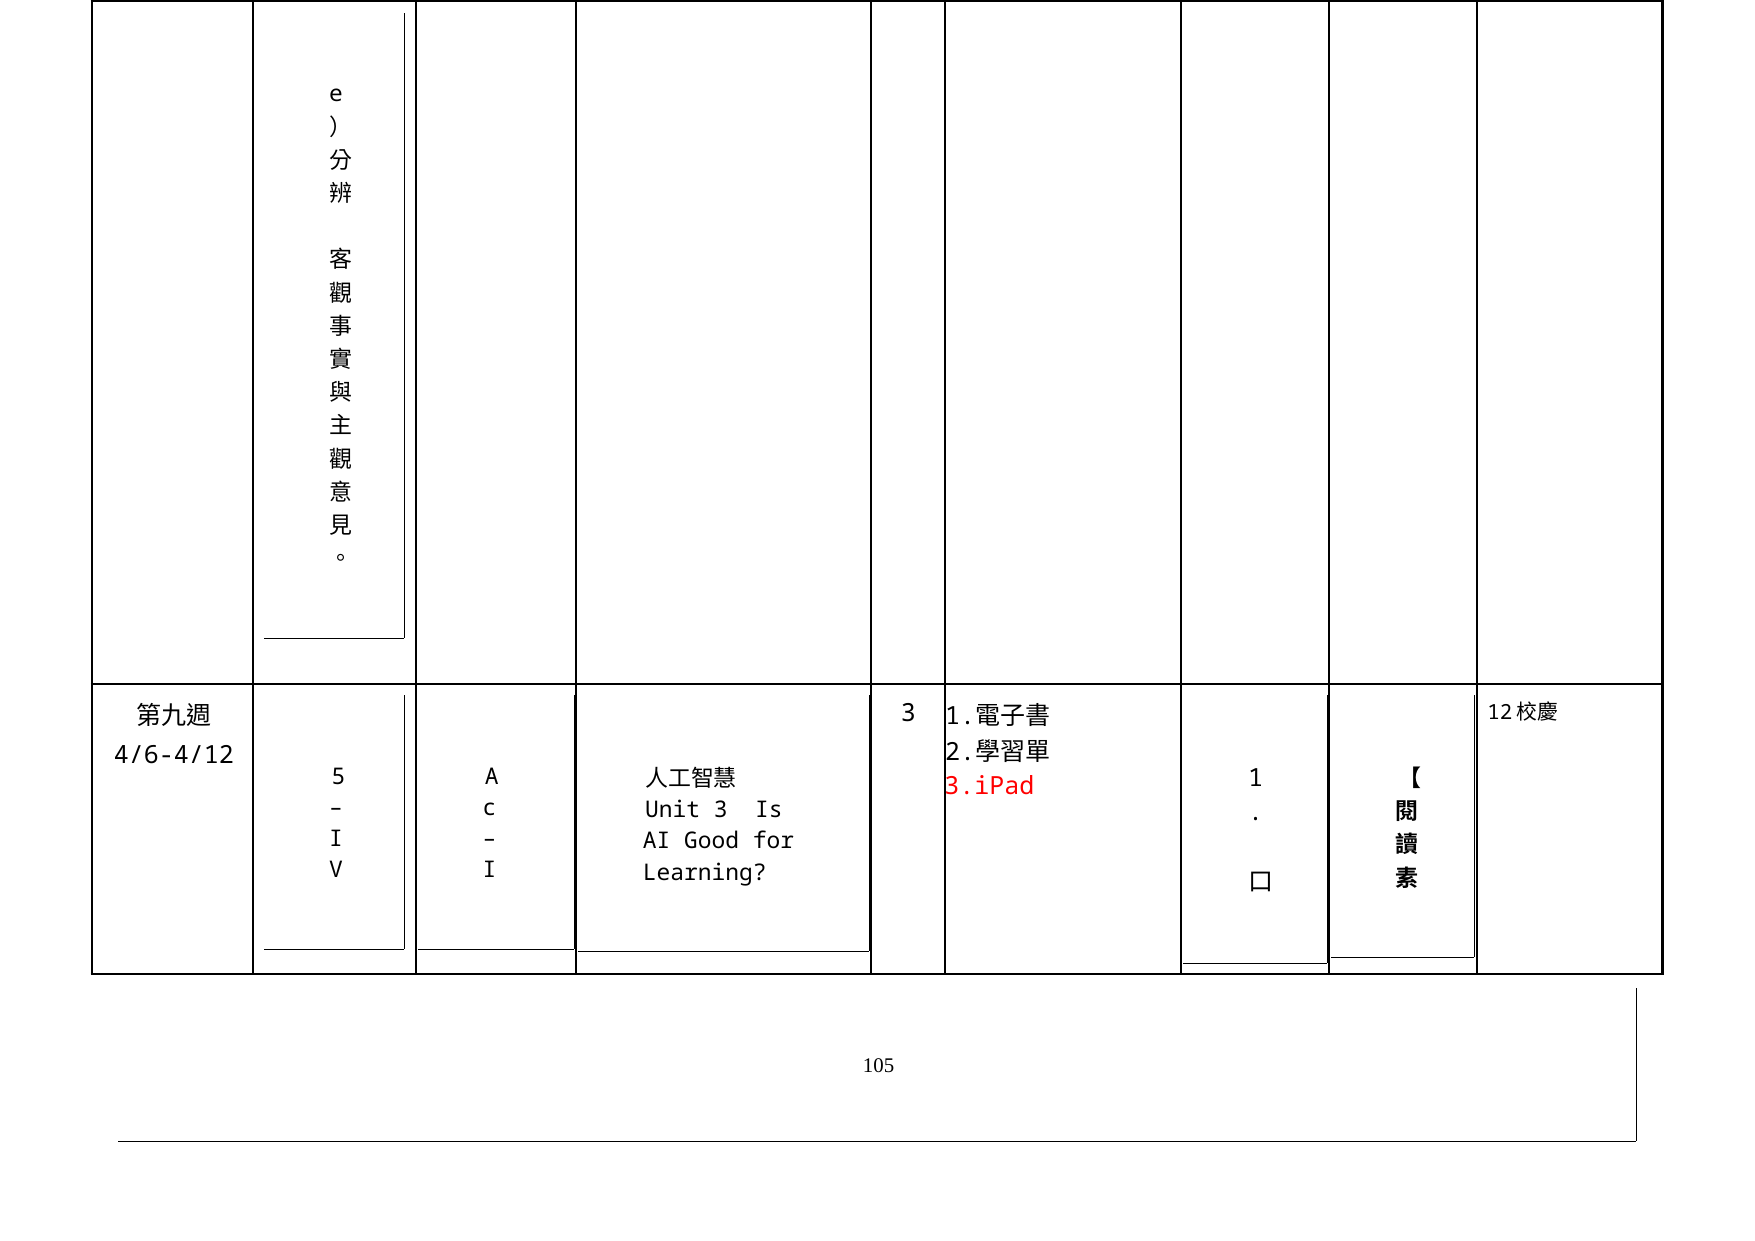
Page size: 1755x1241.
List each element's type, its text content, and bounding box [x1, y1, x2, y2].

table_cell 【閱讀素 [1330, 685, 1476, 973]
table_cell [93, 2, 252, 683]
table_cell [946, 2, 1180, 683]
table_cell [1182, 2, 1328, 683]
table_cell [872, 2, 944, 683]
table_cell Ac–I [417, 685, 575, 973]
table_cell [1330, 2, 1476, 683]
table_cell 12校慶 [1478, 685, 1661, 973]
table_cell 3 [872, 685, 944, 973]
table_cell 1.電子書 2.學習單 3.iPad [946, 685, 1180, 973]
table_cell [417, 2, 575, 683]
table_cell 5–IV [254, 685, 415, 973]
table_cell 1. 口 [1182, 685, 1328, 973]
table_cell 第九週 4/6-4/12 [93, 685, 252, 973]
table_cell [577, 2, 870, 683]
table_cell [1478, 2, 1661, 683]
table_cell 人工智慧 Unit 3 Is AI Good for Learning? [577, 685, 870, 973]
table_cell e）分辨 客觀事實與主觀意見。 [254, 2, 415, 683]
